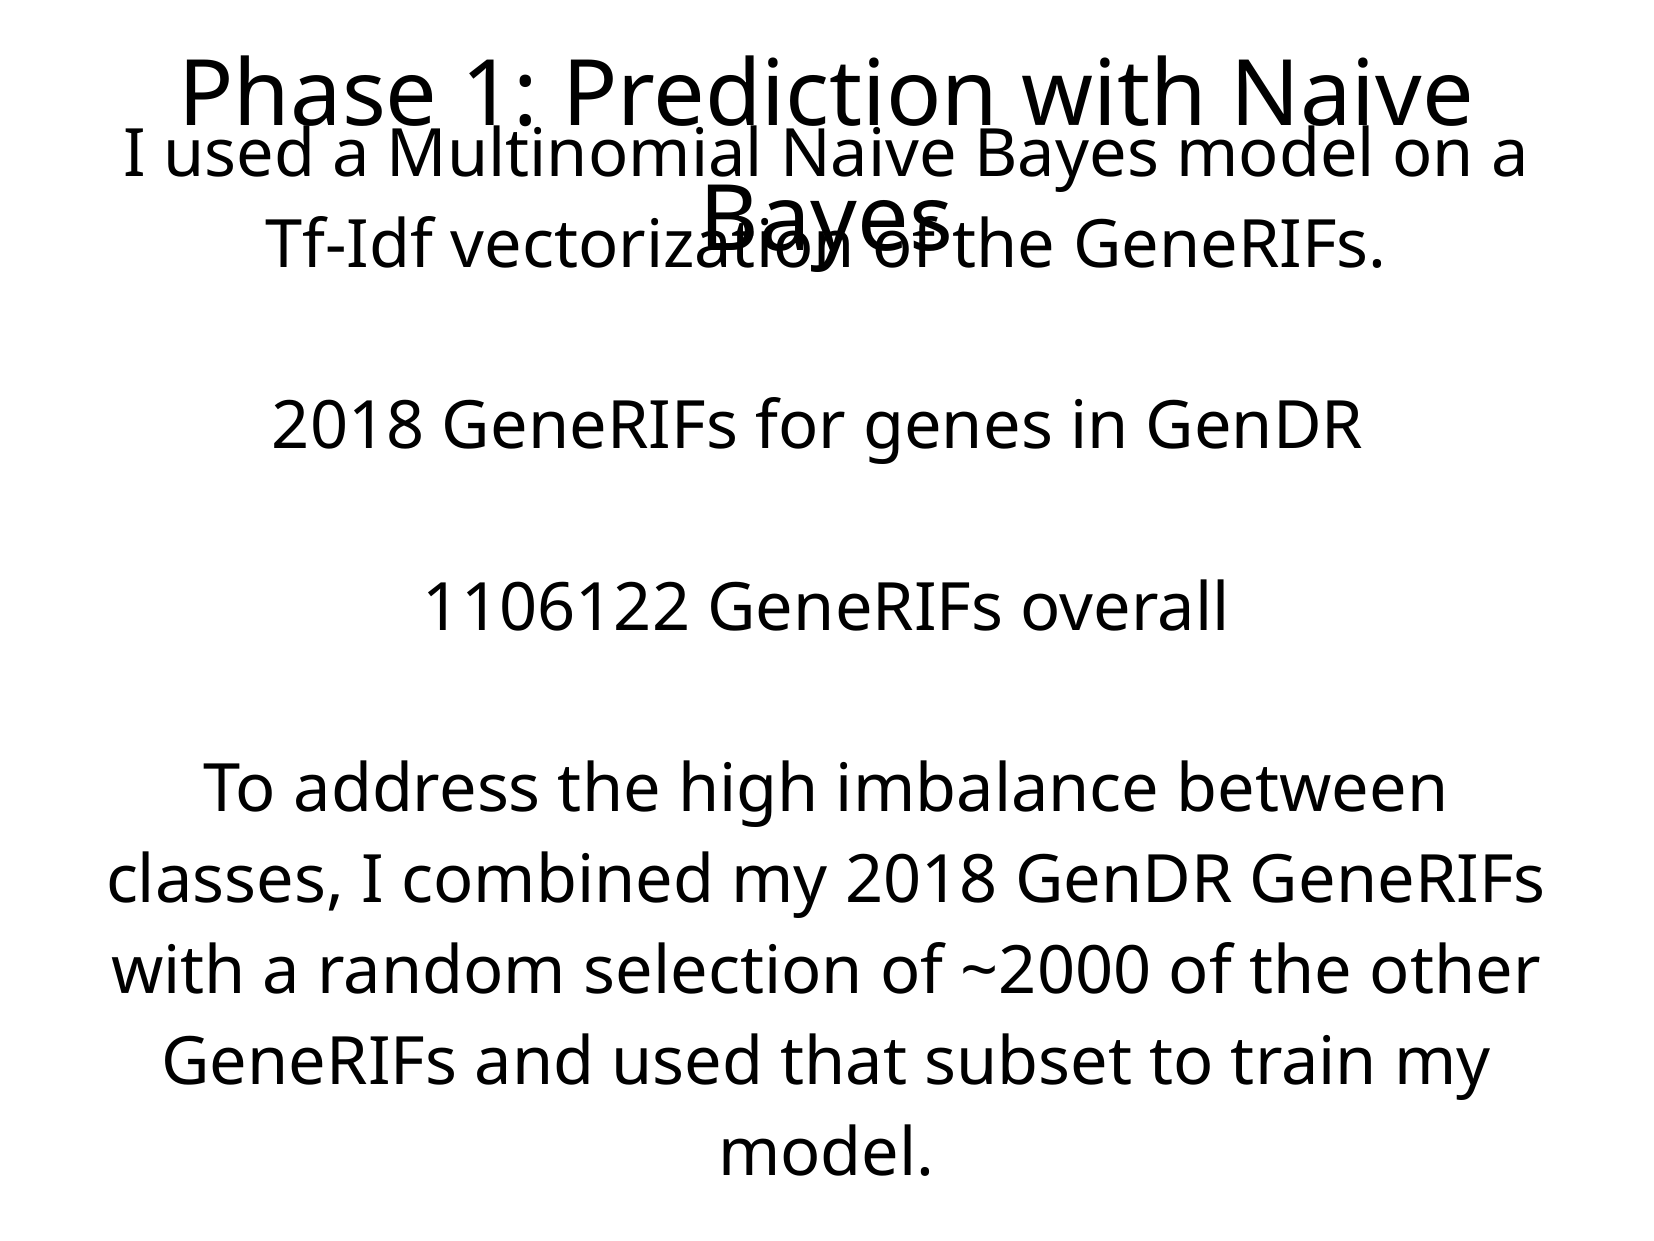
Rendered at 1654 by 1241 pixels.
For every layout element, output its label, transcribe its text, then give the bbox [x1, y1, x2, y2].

subtitle I used a Multinomial Naive Bayes model on a Tf-Idf vectorization of the GeneRIFs. 2018 GeneRIFs for genes in GenDR 1106122 GeneRIFs overall To address the high imbalance between classes, I combined my 2018 GenDR GeneRIFs with a random selection of ~2000 of the other GeneRIFs and used that subset to train my model. [82, 281, 1571, 1019]
title Phase 1: Prediction with Naive Bayes [82, 49, 1571, 257]
